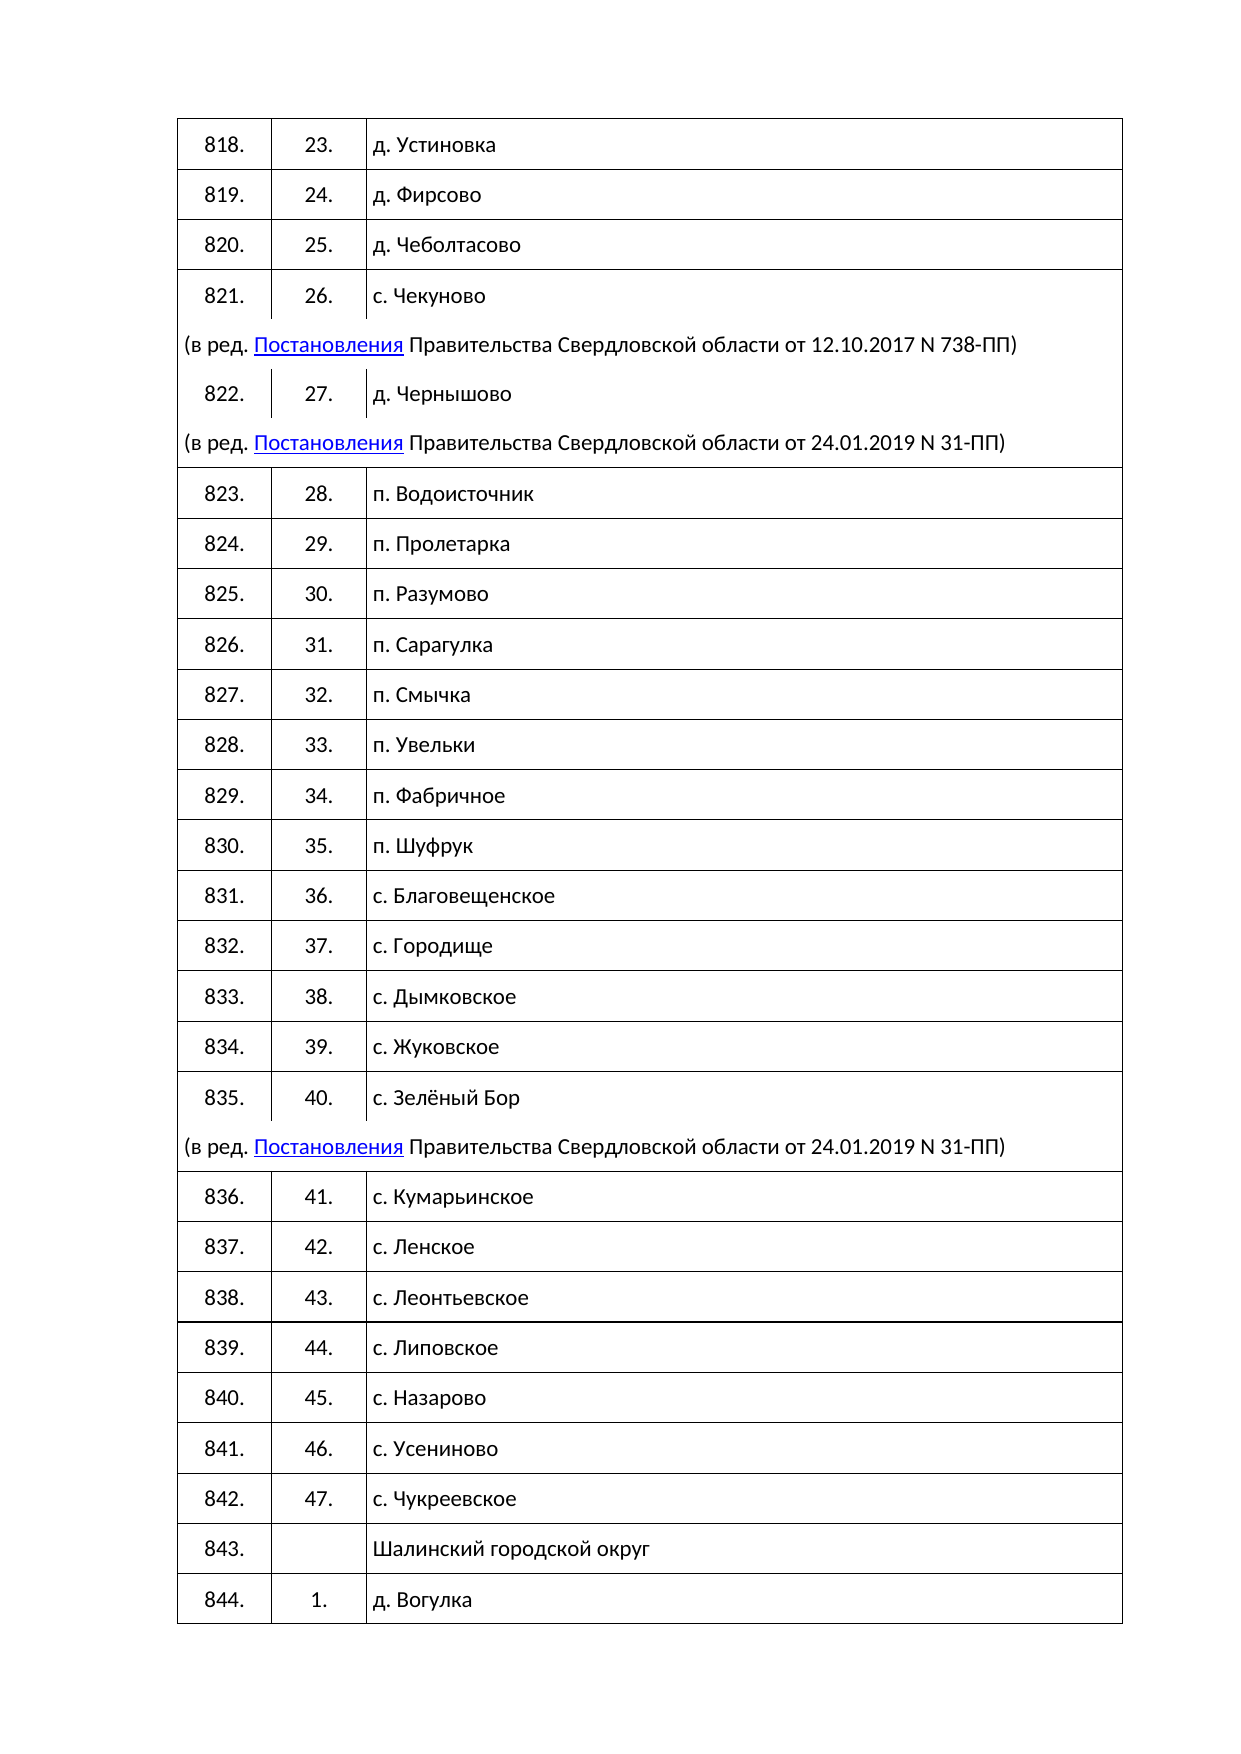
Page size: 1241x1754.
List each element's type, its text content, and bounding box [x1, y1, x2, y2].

table_cell с. Ленское [367, 1222, 1122, 1271]
table_cell 24. [272, 170, 366, 219]
table_cell 832. [178, 921, 271, 970]
table_cell 41. [272, 1172, 366, 1221]
table_cell 46. [272, 1423, 366, 1472]
table_cell 44. [272, 1323, 366, 1372]
table_cell 25. [272, 220, 366, 269]
table_cell п. Водоисточник [367, 468, 1122, 517]
table_cell д. Вогулка [367, 1574, 1122, 1623]
table_cell 818. [178, 119, 271, 168]
table_cell д. Чеболтасово [367, 220, 1122, 269]
table_cell 842. [178, 1474, 271, 1523]
table_cell 823. [178, 468, 271, 517]
table_cell д. Устиновка [367, 119, 1122, 168]
table_cell д. Фирсово [367, 170, 1122, 219]
table_cell 33. [272, 720, 366, 769]
table_cell 829. [178, 770, 271, 819]
table_cell 833. [178, 971, 271, 1021]
table_cell 844. [178, 1574, 271, 1623]
table_cell 45. [272, 1373, 366, 1422]
table_cell 830. [178, 820, 271, 870]
table_cell 38. [272, 971, 366, 1021]
table_cell 841. [178, 1423, 271, 1472]
table_cell с. Жуковское [367, 1022, 1122, 1071]
table_cell с. Дымковское [367, 971, 1122, 1021]
table_cell п. Пролетарка [367, 519, 1122, 568]
table_cell 28. [272, 468, 366, 517]
table_cell 31. [272, 619, 366, 668]
table_cell 30. [272, 569, 366, 618]
table_cell 831. [178, 871, 271, 920]
table_cell 839. [178, 1323, 271, 1372]
table_cell 43. [272, 1272, 366, 1321]
table_cell 821. [178, 270, 271, 319]
table_cell 824. [178, 519, 271, 568]
table_cell 1. [272, 1574, 366, 1623]
table_cell [272, 1524, 366, 1573]
table_cell п. Смычка [367, 670, 1122, 719]
table_cell 37. [272, 921, 366, 970]
table_cell с. Городище [367, 921, 1122, 970]
table_cell с. Зелёный Бор [367, 1072, 1122, 1121]
table_cell 820. [178, 220, 271, 269]
table_cell с. Леонтьевское [367, 1272, 1122, 1321]
table_cell 32. [272, 670, 366, 719]
table_cell 36. [272, 871, 366, 920]
table_cell с. Благовещенское [367, 871, 1122, 920]
table_cell с. Усениново [367, 1423, 1122, 1472]
table_cell 26. [272, 270, 366, 319]
table_cell п. Фабричное [367, 770, 1122, 819]
table_cell 29. [272, 519, 366, 568]
table_cell с. Кумарьинское [367, 1172, 1122, 1221]
table_cell 843. [178, 1524, 271, 1573]
table_cell 826. [178, 619, 271, 668]
table_cell 834. [178, 1022, 271, 1071]
table_cell 828. [178, 720, 271, 769]
table_cell с. Чукреевское [367, 1474, 1122, 1523]
table_cell п. Шуфрук [367, 820, 1122, 870]
table_cell с. Чекуново [367, 270, 1122, 319]
table_cell 822. [178, 369, 271, 418]
table_cell с. Липовское [367, 1323, 1122, 1372]
table_cell п. Разумово [367, 569, 1122, 618]
table_cell Шалинский городской округ [367, 1524, 1122, 1573]
table_cell 837. [178, 1222, 271, 1271]
table_cell 47. [272, 1474, 366, 1523]
table_cell (в ред. Постановления Правительства Свердловской области от 24.01.2019 N 31-ПП) [178, 1121, 1122, 1171]
table_cell 835. [178, 1072, 271, 1121]
table_cell 42. [272, 1222, 366, 1271]
table_cell 27. [272, 369, 366, 418]
table_cell 23. [272, 119, 366, 168]
table_cell (в ред. Постановления Правительства Свердловской области от 24.01.2019 N 31-ПП) [178, 418, 1122, 467]
table_cell 836. [178, 1172, 271, 1221]
table_cell п. Сарагулка [367, 619, 1122, 668]
table_cell 827. [178, 670, 271, 719]
table_cell д. Чернышово [367, 369, 1122, 418]
table_cell 35. [272, 820, 366, 870]
table_cell с. Назарово [367, 1373, 1122, 1422]
table_cell 825. [178, 569, 271, 618]
table_cell 840. [178, 1373, 271, 1422]
table_cell 39. [272, 1022, 366, 1071]
table_cell (в ред. Постановления Правительства Свердловской области от 12.10.2017 N 738-ПП) [178, 319, 1122, 369]
table_cell п. Увельки [367, 720, 1122, 769]
table_cell 838. [178, 1272, 271, 1321]
table_cell 40. [272, 1072, 366, 1121]
table_cell 819. [178, 170, 271, 219]
table_cell 34. [272, 770, 366, 819]
